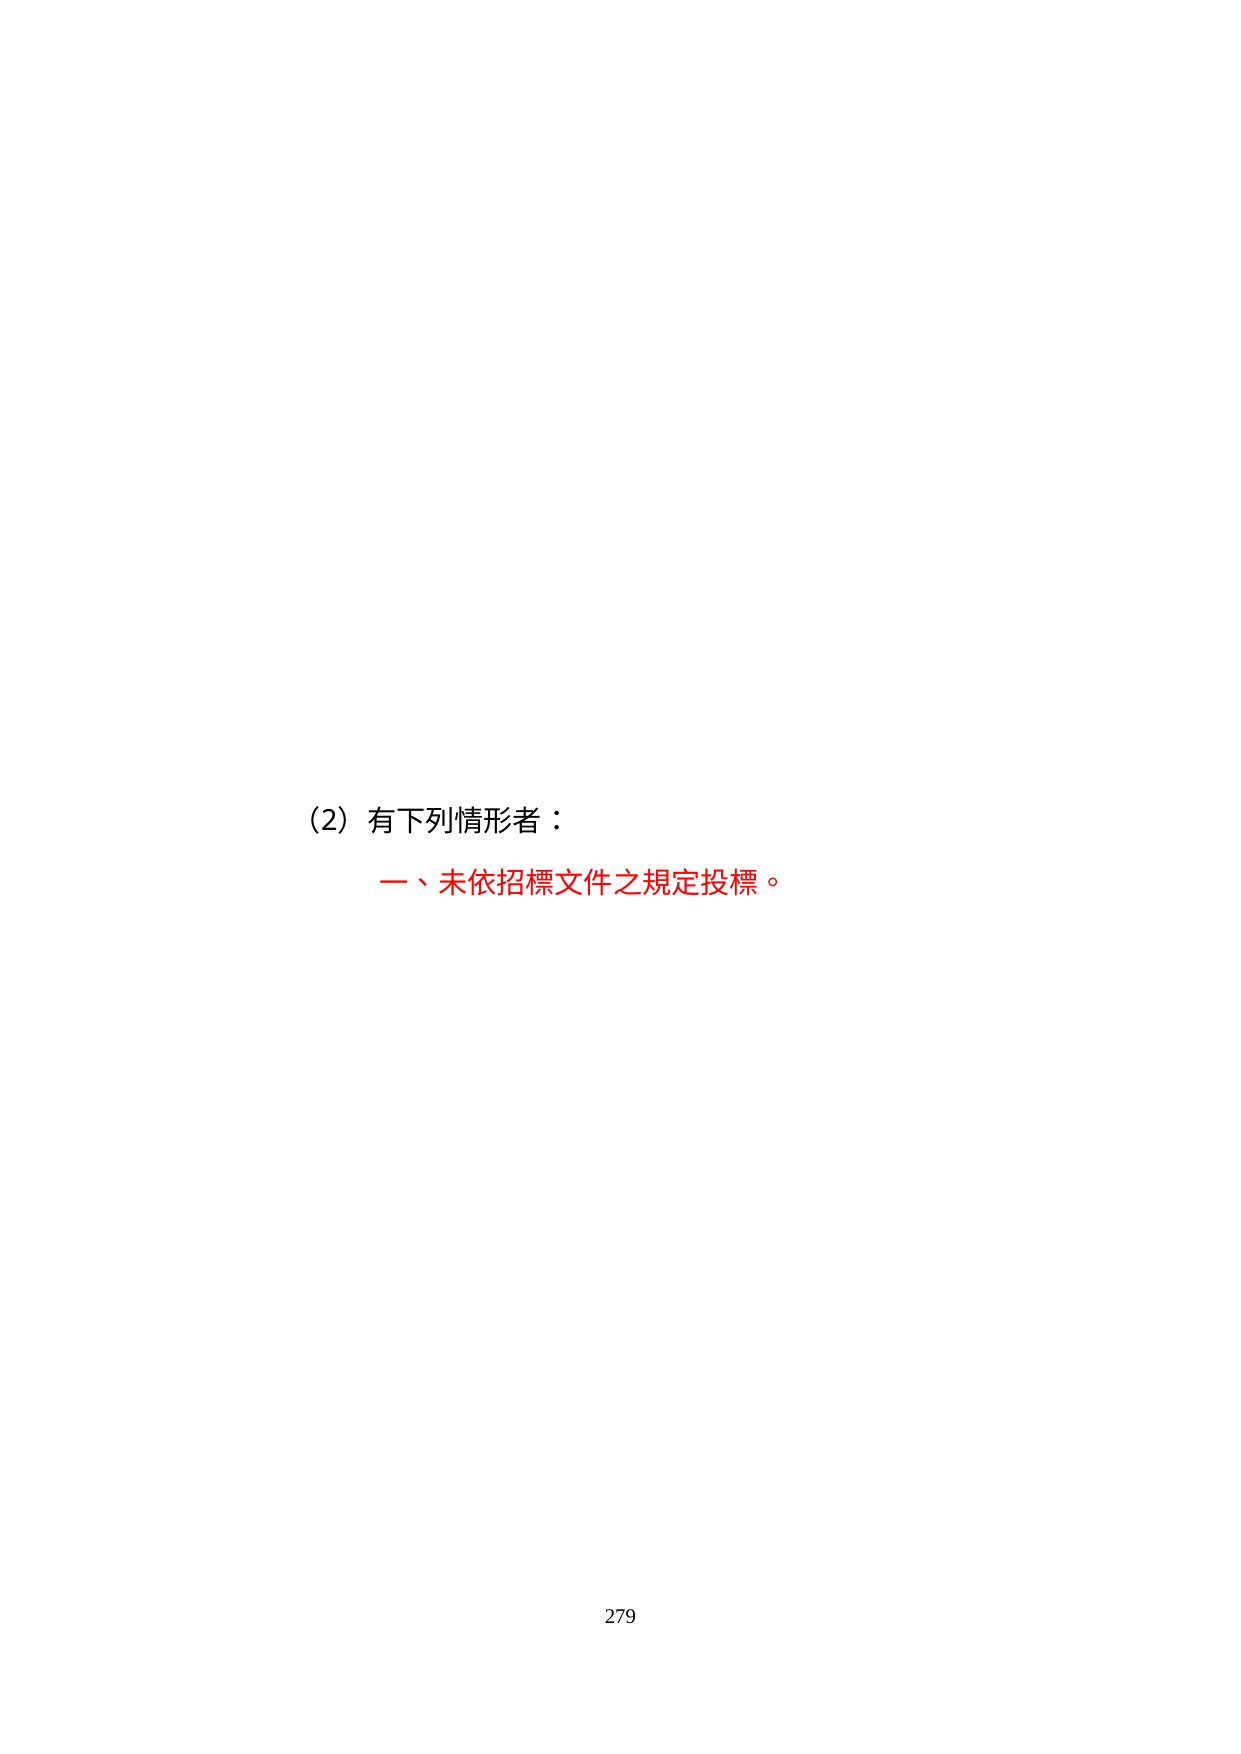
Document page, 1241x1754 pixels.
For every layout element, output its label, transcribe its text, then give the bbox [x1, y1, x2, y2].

text 一、未依招標文件之規定投標。 [379, 839, 1053, 902]
list 有下列情形者： [291, 777, 1053, 839]
